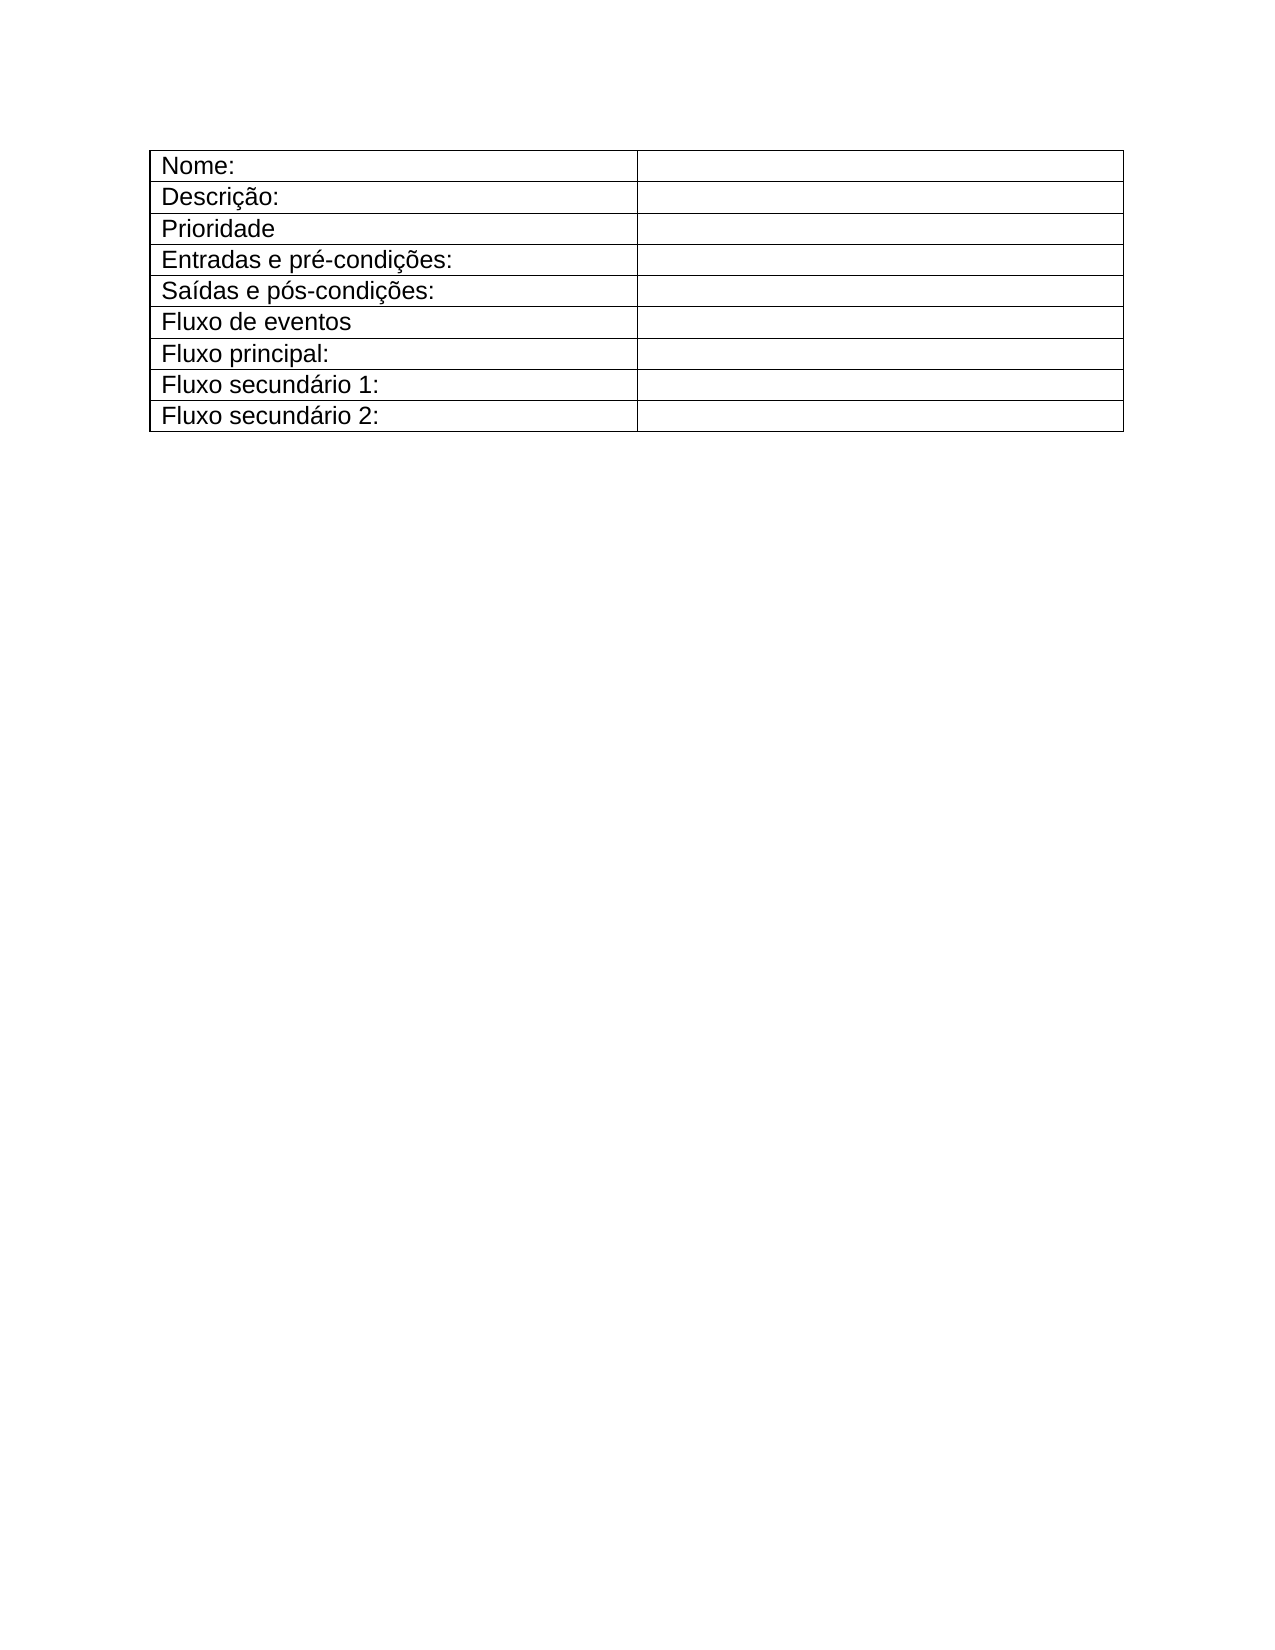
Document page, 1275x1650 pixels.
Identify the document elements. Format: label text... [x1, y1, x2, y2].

table_cell [638, 276, 1123, 306]
table_cell [638, 401, 1123, 431]
table_cell [638, 307, 1123, 337]
table_cell Fluxo secundário 1: [151, 370, 637, 400]
table_cell Nome: [151, 151, 637, 181]
table_cell Saídas e pós-condições: [151, 276, 637, 306]
table_cell Prioridade [151, 214, 637, 244]
table_cell Entradas e pré-condições: [151, 245, 637, 275]
table_cell [638, 182, 1123, 212]
table_cell Fluxo de eventos [151, 307, 637, 337]
table_cell [638, 151, 1123, 181]
table_cell [638, 214, 1123, 244]
table_cell Fluxo secundário 2: [151, 401, 637, 431]
table_cell Fluxo principal: [151, 339, 637, 369]
table_cell [638, 339, 1123, 369]
table_cell Descrição: [151, 182, 637, 212]
table_cell [638, 245, 1123, 275]
table_cell [638, 370, 1123, 400]
